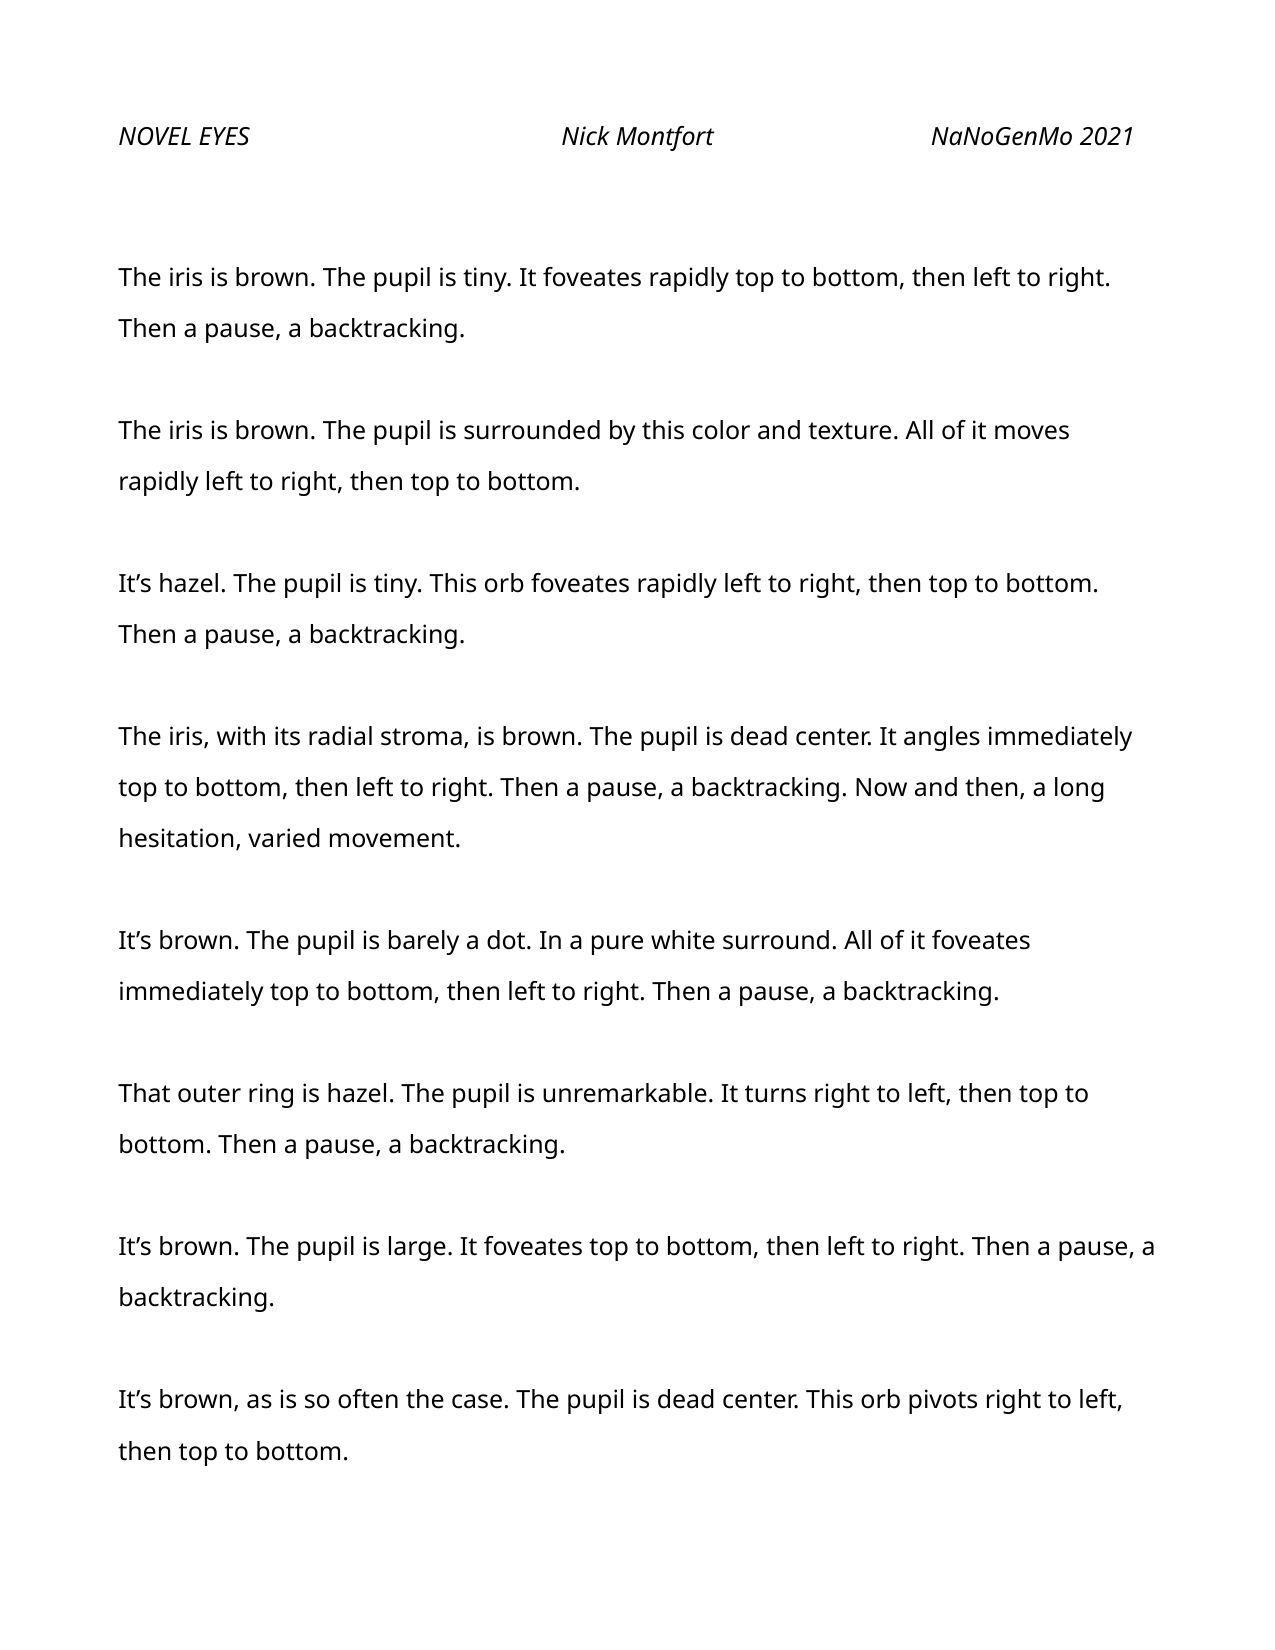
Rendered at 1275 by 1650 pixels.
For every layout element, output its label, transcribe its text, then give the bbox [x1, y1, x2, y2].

text It’s hazel. The pupil is tiny. This orb foveates rapidly left to right, then top to bottom. Then a pause, a backtracking. [118, 565, 1157, 651]
text The iris, with its radial stroma, is brown. The pupil is dead center. It angles immediately top to bottom, then left to right. Then a pause, a backtracking. Now and then, a long hesitation, varied movement. [118, 718, 1157, 855]
text It’s brown. The pupil is barely a dot. In a pure white surround. All of it foveates immediately top to bottom, then left to right. Then a pause, a backtracking. [118, 923, 1157, 1008]
text That outer ring is hazel. The pupil is unremarkable. It turns right to left, then top to bottom. Then a pause, a backtracking. [118, 1076, 1157, 1161]
text The iris is brown. The pupil is tiny. It foveates rapidly top to bottom, then left to right. Then a pause, a backtracking. [118, 259, 1157, 344]
text It’s brown, as is so often the case. The pupil is dead center. This orb pivots right to left, then top to bottom. [118, 1382, 1157, 1467]
text The iris is brown. The pupil is surrounded by this color and texture. All of it moves rapidly left to right, then top to bottom. [118, 412, 1157, 497]
text It’s brown. The pupil is large. It foveates top to bottom, then left to right. Then a pause, a backtracking. [118, 1229, 1157, 1314]
